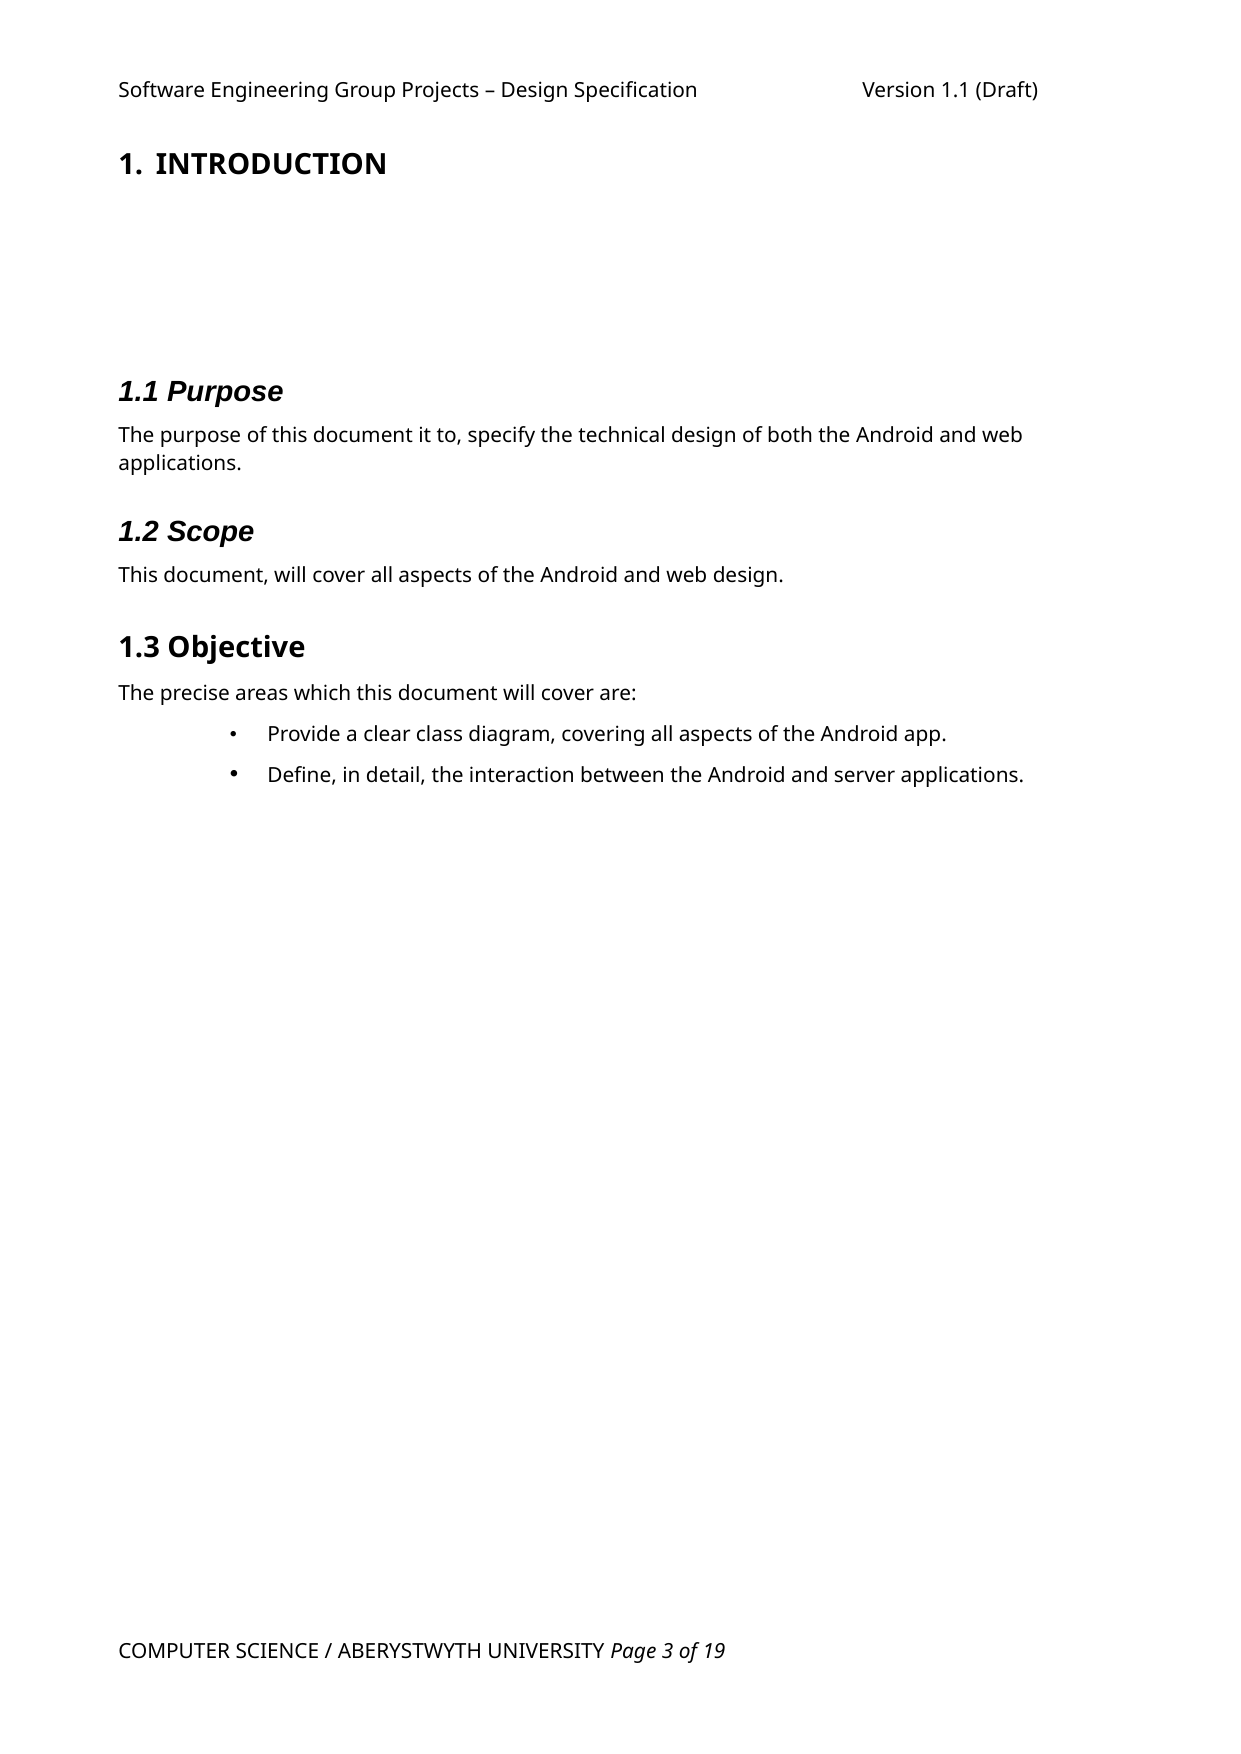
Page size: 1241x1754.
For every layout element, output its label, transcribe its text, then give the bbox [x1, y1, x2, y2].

subtitle 1.1 Purpose [118, 374, 1122, 407]
list Define, in detail, the interaction between the Android and server applications. [229, 760, 1122, 817]
subtitle 1.3 Objective [118, 626, 1122, 666]
subtitle 1.2 Scope [118, 514, 1122, 548]
subtitle INTRODUCTION [118, 143, 1122, 183]
text This document, will cover all aspects of the Android and web design. [118, 560, 1122, 589]
text The precise areas which this document will cover are: [118, 678, 1122, 707]
list Provide a clear class diagram, covering all aspects of the Android app. [229, 719, 1122, 748]
text The purpose of this document it to, specify the technical design of both the Android and web applications. [118, 420, 1122, 477]
